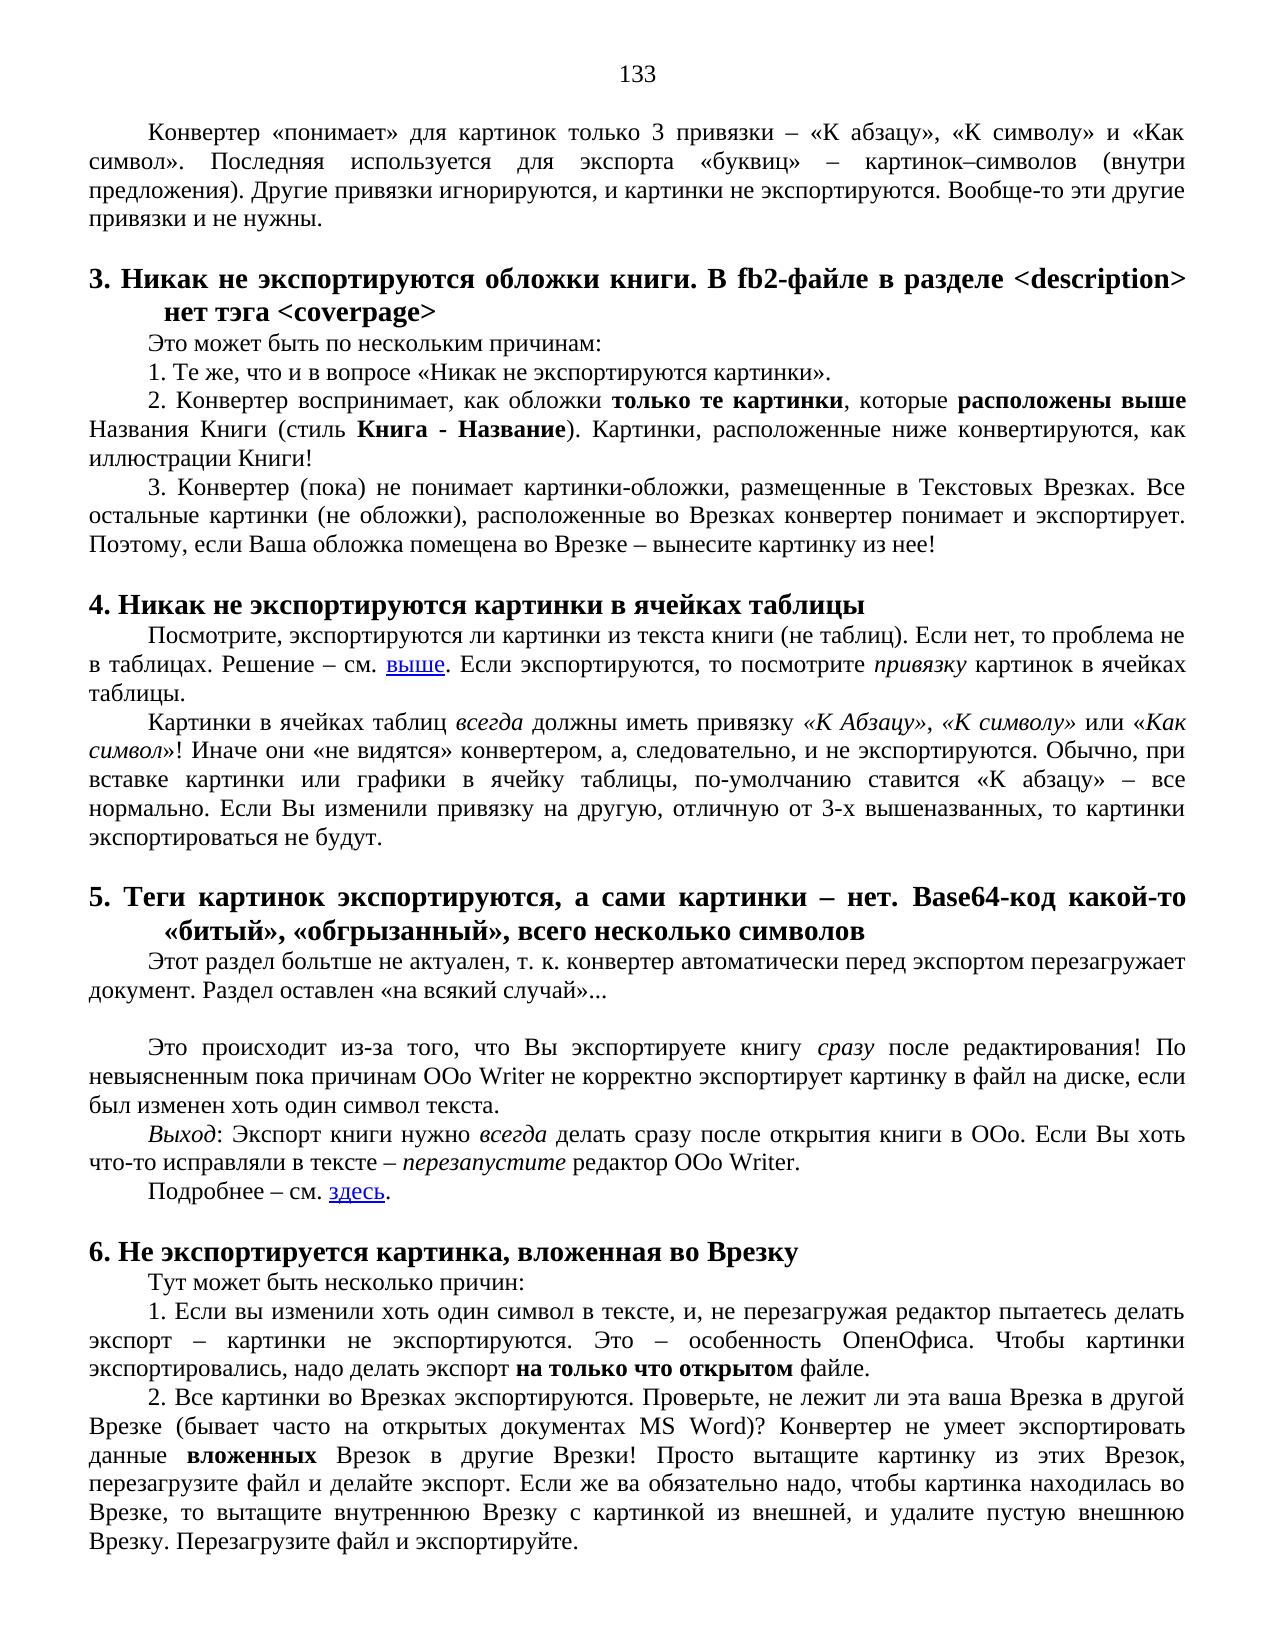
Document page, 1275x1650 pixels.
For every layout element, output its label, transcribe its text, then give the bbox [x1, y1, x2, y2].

text Посмотрите, экспортируются ли картинки из текста книги (не таблиц). Если нет, то проблема не в таблицах. Решение – см. выше. Если экспортируются, то посмотрите привязку картинок в ячейках таблицы. [89, 620, 1186, 707]
text 3. Конвертер (пока) не понимает картинки-обложки, размещенные в Текстовых Врезках. Все остальные картинки (не обложки), расположенные во Врезках конвертер понимает и экспортирует. Поэтому, если Ваша обложка помещена во Врезке – вынесите картинку из нее! [89, 472, 1186, 558]
subtitle 6. Не экспортируется картинка, вложенная во Врезку [89, 1234, 1186, 1267]
text 1. Если вы изменили хоть один символ в тексте, и, не перезагружая редактор пытаетесь делать экспорт – картинки не экспортируются. Это – особенность ОпенОфиса. Чтобы картинки экспортировались, надо делать экспорт на только что открытом файле. [89, 1296, 1186, 1382]
text Конвертер «понимает» для картинок только 3 привязки – «К абзацу», «К символу» и «Как символ». Последняя используется для экспорта «буквиц» – картинок–символов (внутри предложения). Другие привязки игнорируются, и картинки не экспортируются. Вообще-то эти другие привязки и не нужны. [89, 117, 1186, 232]
text Выход: Экспорт книги нужно всегда делать сразу после открытия книги в OOo. Если Вы хоть что-то исправляли в тексте – перезапустите редактор OOo Writer. [89, 1119, 1186, 1176]
text Картинки в ячейках таблиц всегда должны иметь привязку «К Абзацу», «К символу» или «Как символ»! Иначе они «не видятся» конвертером, а, следовательно, и не экспортируются. Обычно, при вставке картинки или графики в ячейку таблицы, по-умолчанию ставится «К абзацу» – все нормально. Если Вы изменили привязку на другую, отличную от 3-х вышеназванных, то картинки экспортироваться не будут. [89, 707, 1186, 850]
text Это происходит из-за того, что Вы экспортируете книгу сразу после редактирования! По невыясненным пока причинам OOo Writer не корректно экспортирует картинку в файл на диске, если был изменен хоть один символ текста. [89, 1032, 1186, 1119]
text 2. Все картинки во Врезках экспортируются. Проверьте, не лежит ли эта ваша Врезка в другой Врезке (бывает часто на открытых документах MS Word)? Конвертер не умеет экспортировать данные вложенных Врезок в другие Врезки! Просто вытащите картинку из этих Врезок, перезагрузите файл и делайте экспорт. Если же ва обязательно надо, чтобы картинка находилась во Врезке, то вытащите внутреннюю Врезку с картинкой из внешней, и удалите пустую внешнюю Врезку. Перезагрузите файл и экспортируйте. [89, 1382, 1186, 1555]
text Это может быть по нескольким причинам: [89, 328, 1186, 357]
text 1. Те же, что и в вопросе «Никак не экспортируются картинки». [89, 357, 1186, 386]
text Этот раздел больтше не актуален, т. к. конвертер автоматически перед экспортом перезагружает документ. Раздел оставлен «на всякий случай»... [89, 946, 1186, 1004]
text Тут может быть несколько причин: [89, 1267, 1186, 1296]
subtitle 5. Теги картинок экспортируются, а сами картинки – нет. Base64-код какой-то «битый», «обгрызанный», всего несколько символов [89, 879, 1186, 946]
text Подробнее – см. здесь. [89, 1176, 1186, 1205]
subtitle 3. Никак не экспортируются обложки книги. В fb2-файле в разделе <description> нет тэга <coverpage> [89, 261, 1186, 328]
subtitle 4. Никак не экспортируются картинки в ячейках таблицы [89, 587, 1186, 620]
text 2. Конвертер воспринимает, как обложки только те картинки, которые расположены выше Названия Книги (стиль Книга - Название). Картинки, расположенные ниже конвертируются, как иллюстрации Книги! [89, 386, 1186, 472]
